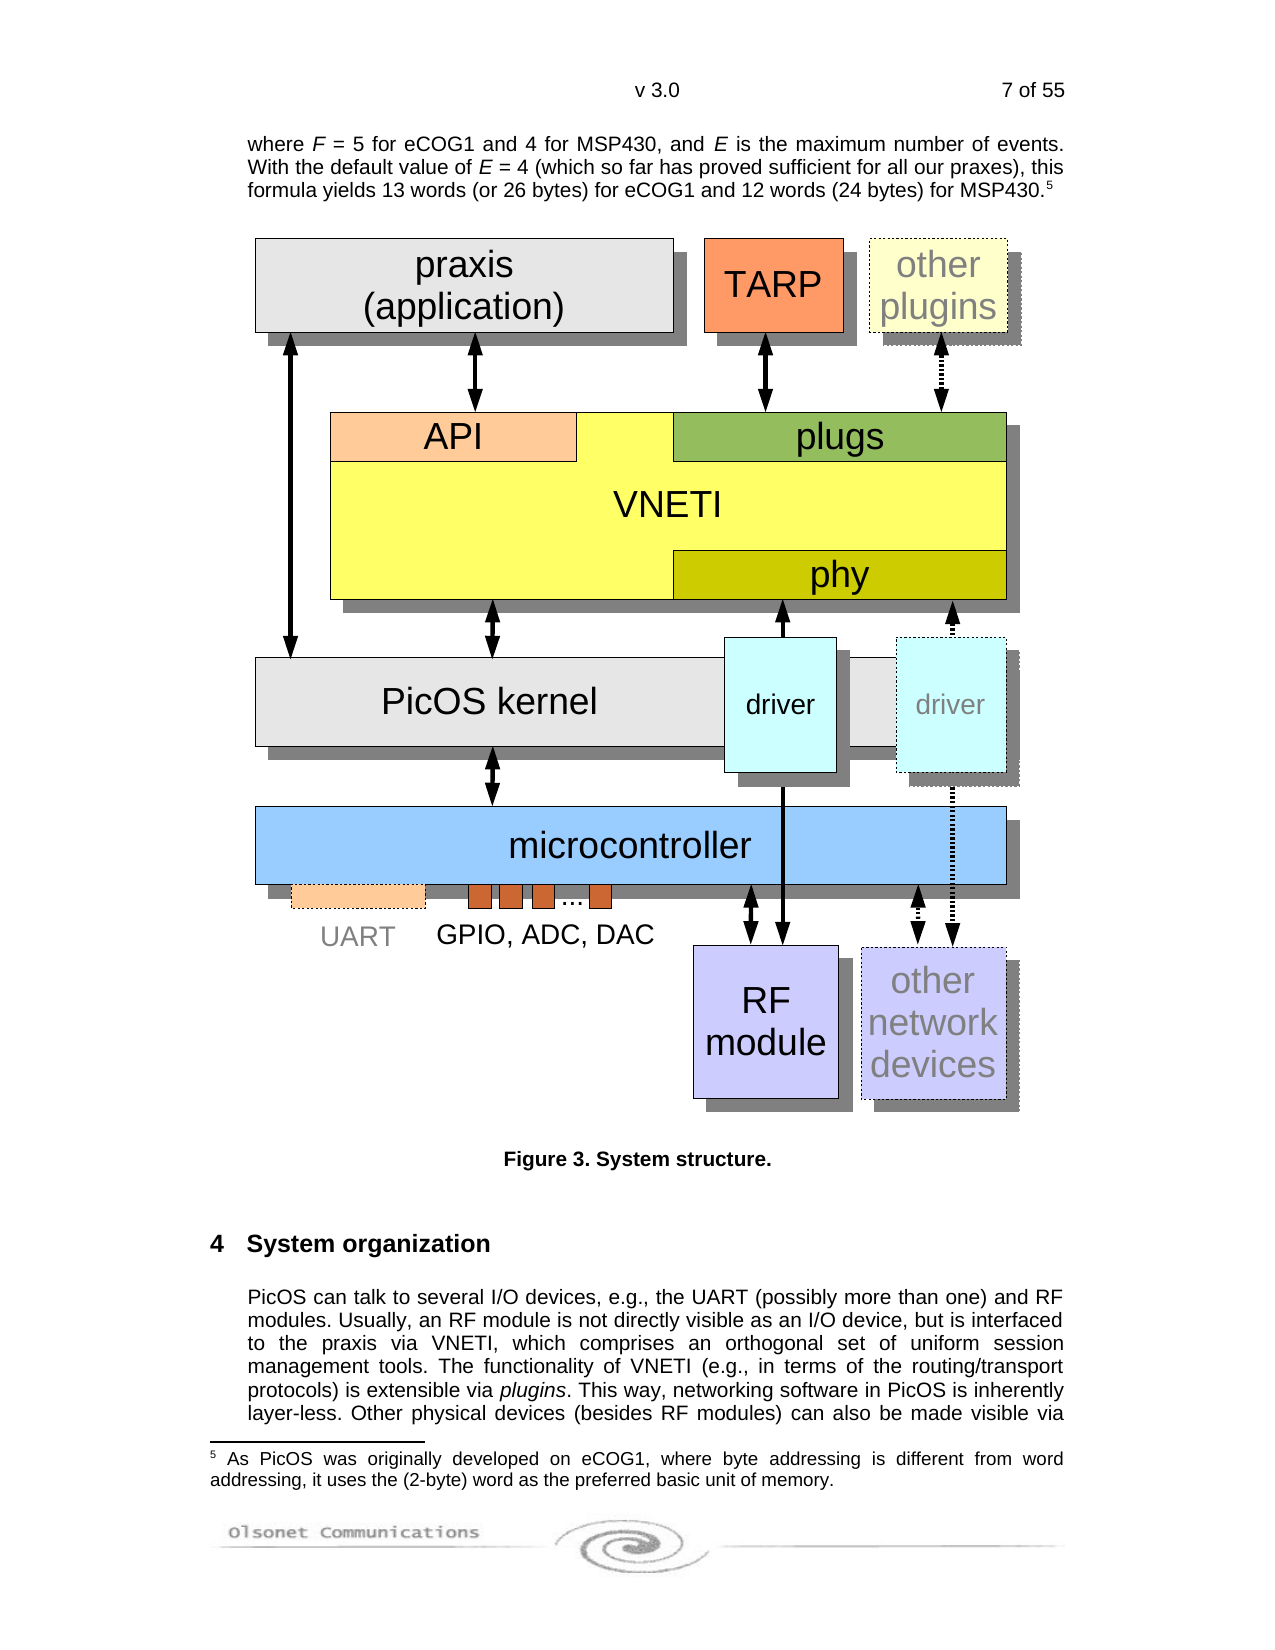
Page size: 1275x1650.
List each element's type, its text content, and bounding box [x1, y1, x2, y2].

text where F = 5 for eCOG1 and 4 for MSP430, and E is the maximum number of events. With the default value of E = 4 (which so far has proved sufficient for all our praxes), this formula yields 13 words (or 26 bytes) for eCOG1 and 12 words (24 bytes) for MSP430. [247, 132, 1065, 202]
picture [210, 1504, 1065, 1596]
text As PicOS was originally developed on eCOG1, where byte addressing is different from word addressing, it uses the (2-byte) word as the preferred basic unit of memory. [210, 1448, 1065, 1490]
subtitle System organization [210, 1229, 1065, 1257]
text PicOS can talk to several I/O devices, e.g., the UART (possibly more than one) and RF modules. Usually, an RF module is not directly visible as an I/O device, but is interfaced to the praxis via VNETI, which comprises an orthogonal set of uniform session management tools. The functionality of VNETI (e.g., in terms of the routing/transport protocols) is extensible via plugins. This way, networking software in PicOS is inherently layer-less. Other physical devices (besides RF modules) can also be made visible via [247, 1285, 1065, 1424]
text Figure 3. System structure. [210, 1147, 1065, 1170]
